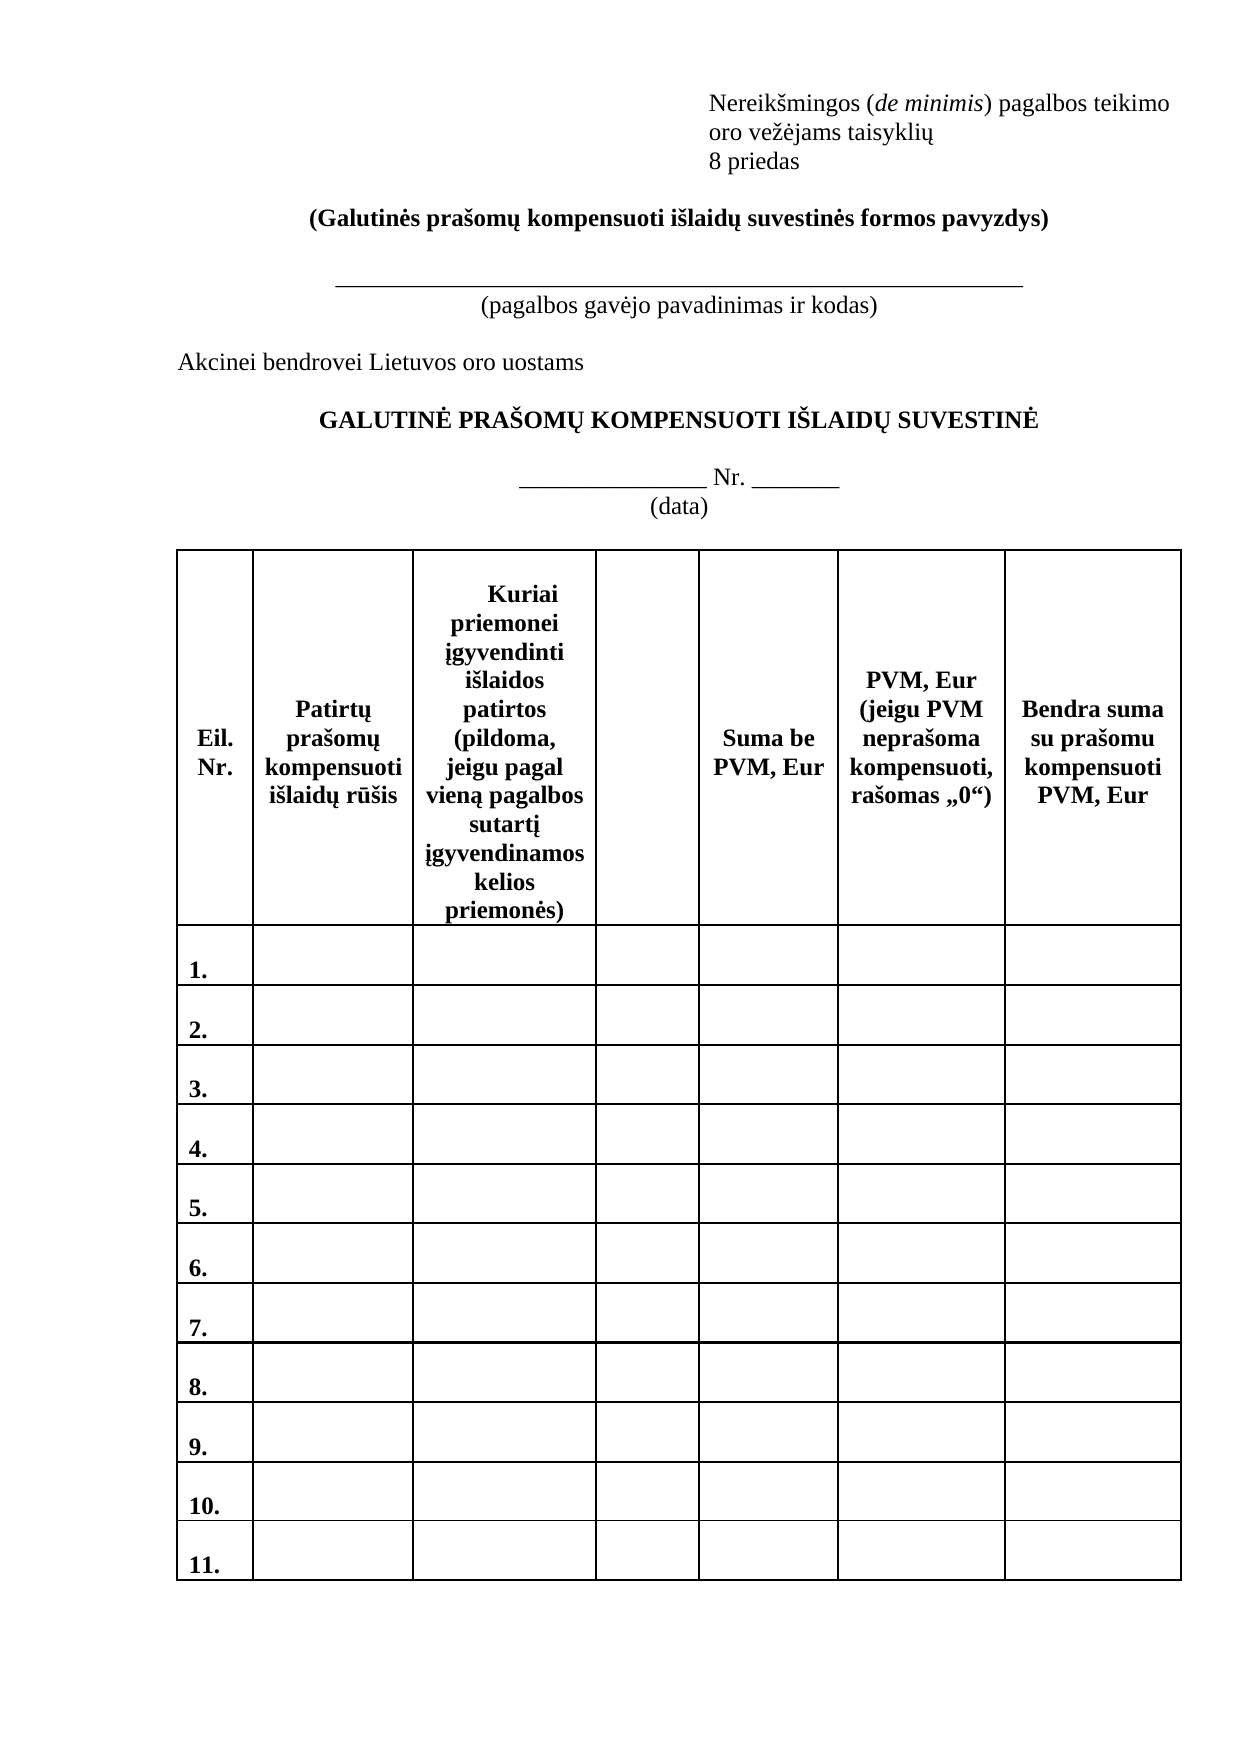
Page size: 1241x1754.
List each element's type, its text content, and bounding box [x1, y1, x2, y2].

table_cell [700, 986, 837, 1043]
table_cell 5. [178, 1165, 252, 1222]
table_cell [414, 1403, 595, 1461]
table_cell [1006, 1165, 1180, 1222]
table_cell [414, 1521, 595, 1579]
table_cell [1006, 1344, 1180, 1401]
table_cell 6. [178, 1224, 252, 1282]
table_cell [597, 1165, 698, 1222]
table_cell [1006, 1463, 1180, 1520]
table_cell 9. [178, 1403, 252, 1461]
table_cell 7. [178, 1284, 252, 1341]
table_cell [700, 1224, 837, 1282]
text oro vežėjams taisyklių [709, 117, 1181, 146]
table_cell [700, 1105, 837, 1163]
table_cell 2. [178, 986, 252, 1043]
table_cell [839, 1344, 1004, 1401]
table_cell [839, 1224, 1004, 1282]
table_cell [1006, 1403, 1180, 1461]
table_cell [597, 1521, 698, 1579]
table_cell [700, 1165, 837, 1222]
table_cell [254, 926, 412, 984]
table_cell [414, 1284, 595, 1341]
table_cell 3. [178, 1046, 252, 1103]
table_cell [414, 1224, 595, 1282]
table_cell [254, 1344, 412, 1401]
table_cell [700, 1046, 837, 1103]
table_cell [700, 1403, 837, 1461]
table_cell [1006, 1224, 1180, 1282]
table_header Patirtų prašomų kompensuoti išlaidų rūšis [254, 551, 412, 924]
table_cell [1006, 1284, 1180, 1341]
table_cell [839, 1046, 1004, 1103]
table_header Kuriai priemonei įgyvendinti išlaidos patirtos (pildoma, jeigu pagal vieną pagalbos sutartį įgyvendinamos kelios priemonės) [414, 551, 595, 924]
text _______________________________________________________ [177, 261, 1181, 290]
table_header Suma be PVM, Eur [700, 551, 837, 924]
table_cell [254, 1224, 412, 1282]
table_cell [839, 1105, 1004, 1163]
table_cell [254, 1046, 412, 1103]
text GALUTINĖ PRAŠOMŲ KOMPENSUOTI IŠLAIDŲ SUVESTINĖ [177, 405, 1181, 433]
table_cell [414, 1165, 595, 1222]
table_cell [414, 986, 595, 1043]
table_cell [839, 986, 1004, 1043]
table_cell [839, 1284, 1004, 1341]
table_cell [254, 1284, 412, 1341]
table_cell [414, 1105, 595, 1163]
table_cell [597, 926, 698, 984]
table_cell [1006, 1105, 1180, 1163]
table_cell [839, 1463, 1004, 1520]
text (data) [177, 491, 1181, 520]
table_cell [839, 1165, 1004, 1222]
table_cell [1006, 1521, 1180, 1579]
table_cell [1006, 926, 1180, 984]
table_cell [597, 1105, 698, 1163]
text 8 priedas [709, 146, 1181, 175]
table_cell [254, 986, 412, 1043]
table_header Eil. Nr. [178, 551, 252, 924]
table_header PVM, Eur (jeigu PVM neprašoma kompensuoti, rašomas „0“) [839, 551, 1004, 924]
table_cell [597, 986, 698, 1043]
table_cell [839, 926, 1004, 984]
table_cell [1006, 986, 1180, 1043]
table_cell 11. [178, 1521, 252, 1579]
table_header Bendra suma su prašomu kompensuoti PVM, Eur [1006, 551, 1180, 924]
table_cell [414, 1046, 595, 1103]
table_cell [254, 1521, 412, 1579]
table_cell [700, 1463, 837, 1520]
table_cell [254, 1165, 412, 1222]
table_cell 10. [178, 1463, 252, 1520]
text _______________ Nr. _______ [177, 462, 1181, 491]
table_cell [839, 1521, 1004, 1579]
text (pagalbos gavėjo pavadinimas ir kodas) [177, 290, 1181, 318]
table_cell [597, 1224, 698, 1282]
table_cell [700, 926, 837, 984]
table_cell [414, 1463, 595, 1520]
table_cell 4. [178, 1105, 252, 1163]
table_header [597, 551, 698, 924]
text Akcinei bendrovei Lietuvos oro uostams [177, 347, 1181, 376]
table_cell [254, 1403, 412, 1461]
table_cell [597, 1403, 698, 1461]
text (Galutinės prašomų kompensuoti išlaidų suvestinės formos pavyzdys) [177, 203, 1181, 232]
table_cell [597, 1463, 698, 1520]
table_cell [597, 1344, 698, 1401]
table_cell [700, 1284, 837, 1341]
table_cell [414, 926, 595, 984]
table_cell [839, 1403, 1004, 1461]
table_cell [254, 1105, 412, 1163]
table_cell [597, 1046, 698, 1103]
table_cell [1006, 1046, 1180, 1103]
table_cell [254, 1463, 412, 1520]
table_cell [414, 1344, 595, 1401]
table_cell [700, 1344, 837, 1401]
table_cell [700, 1521, 837, 1579]
table_cell [597, 1284, 698, 1341]
table_cell 1. [178, 926, 252, 984]
table_cell 8. [178, 1344, 252, 1401]
text Nereikšmingos (de minimis) pagalbos teikimo [709, 88, 1181, 117]
